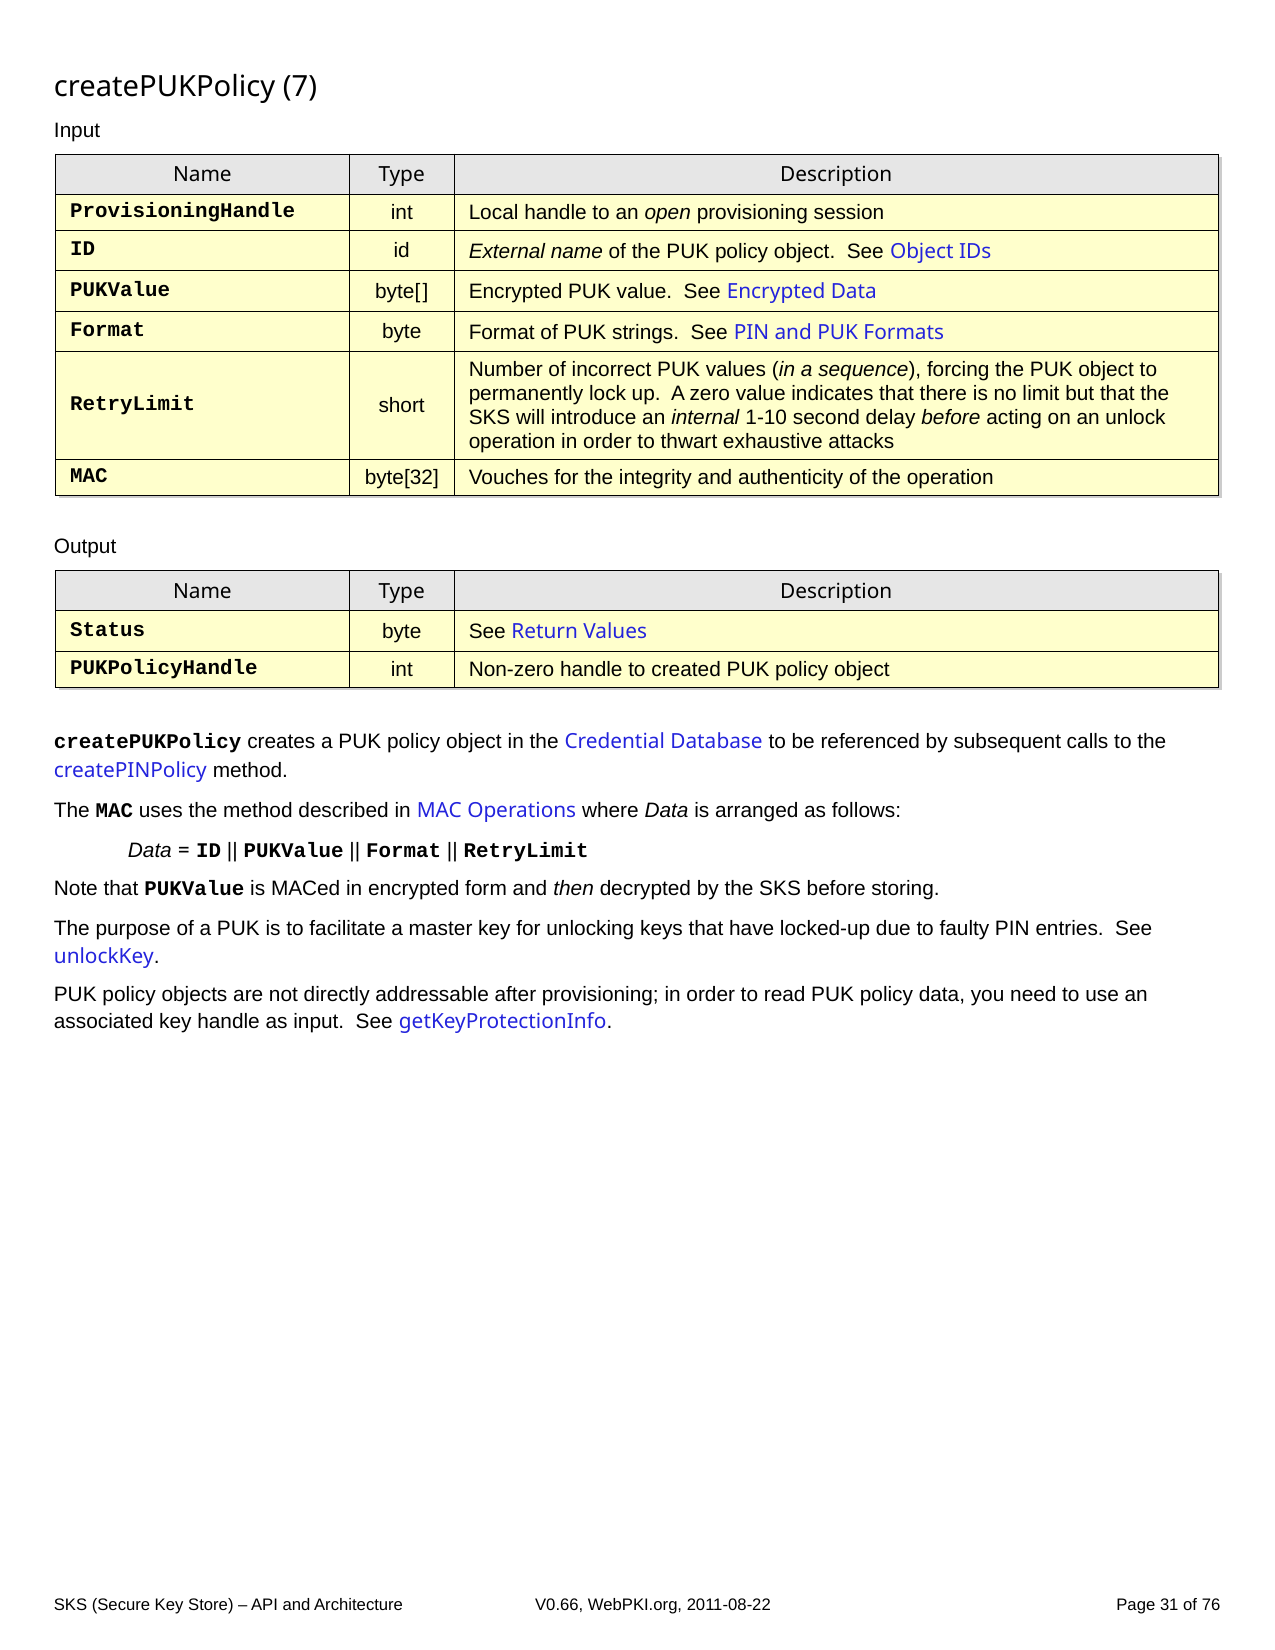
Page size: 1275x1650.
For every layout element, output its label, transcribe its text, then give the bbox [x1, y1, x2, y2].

table_cell byte[ ] [350, 271, 454, 311]
table_cell PUKValue [56, 271, 349, 311]
text Data = ID || PUKValue || Format || RetryLimit [54, 835, 1221, 864]
table_cell Local handle to an open provisioning session [455, 195, 1218, 230]
subtitle createPUKPolicy (7) [54, 66, 1221, 105]
table_cell int [350, 195, 454, 230]
table_cell ProvisioningHandle [56, 195, 349, 230]
table_cell byte [350, 611, 454, 651]
table_header Name [56, 155, 349, 194]
text The purpose of a PUK is to facilitate a master key for unlocking keys that have locked-up due to faulty PIN entries. See unlockKey. [54, 913, 1221, 970]
table_header Type [350, 571, 454, 610]
table_cell short [350, 352, 454, 459]
table_header Description [455, 571, 1218, 610]
table_header Name [56, 571, 349, 610]
table_cell int [350, 652, 454, 687]
table_cell Non-zero handle to created PUK policy object [455, 652, 1218, 687]
table_header Description [455, 155, 1218, 194]
table_cell RetryLimit [56, 352, 349, 459]
table_cell ID [56, 231, 349, 270]
table_cell byte⁮[32] [350, 460, 454, 495]
text Input [54, 118, 1221, 142]
table_cell Status [56, 611, 349, 651]
table_cell PUKPolicyHandle [56, 652, 349, 687]
table_cell External name of the PUK policy object. See Object IDs [455, 231, 1218, 270]
text createPUKPolicy creates a PUK policy object in the Credential Database to be referenced by subsequent calls to the createPINPolicy method. [54, 726, 1221, 783]
text Output [54, 534, 1221, 558]
text PUK policy objects are not directly addressable after provisioning; in order to read PUK policy data, you need to use an associated key handle as input. See getKeyProtectionInfo. [54, 982, 1221, 1034]
table_header Type [350, 155, 454, 194]
text The MAC uses the method described in MAC Operations where Data is arranged as follows: [54, 795, 1221, 823]
table_cell Format of PUK strings. See PIN and PUK Formats [455, 312, 1218, 351]
table_cell Encrypted PUK value. See Encrypted Data [455, 271, 1218, 311]
text Note that PUKValue is MACed in encrypted form and then decrypted by the SKS before storing. [54, 876, 1221, 901]
table_cell byte [350, 312, 454, 351]
table_cell MAC [56, 460, 349, 495]
table_cell See Return Values [455, 611, 1218, 651]
table_cell Vouches for the integrity and authenticity of the operation [455, 460, 1218, 495]
table_cell Number of incorrect PUK values (in a sequence), forcing the PUK object to permanently lock up. A zero value indicates that there is no limit but that the SKS will introduce an internal 1‑10 second delay before acting on an unlock operation in order to thwart exhaustive attacks [455, 352, 1218, 459]
table_cell id [350, 231, 454, 270]
table_cell Format [56, 312, 349, 351]
